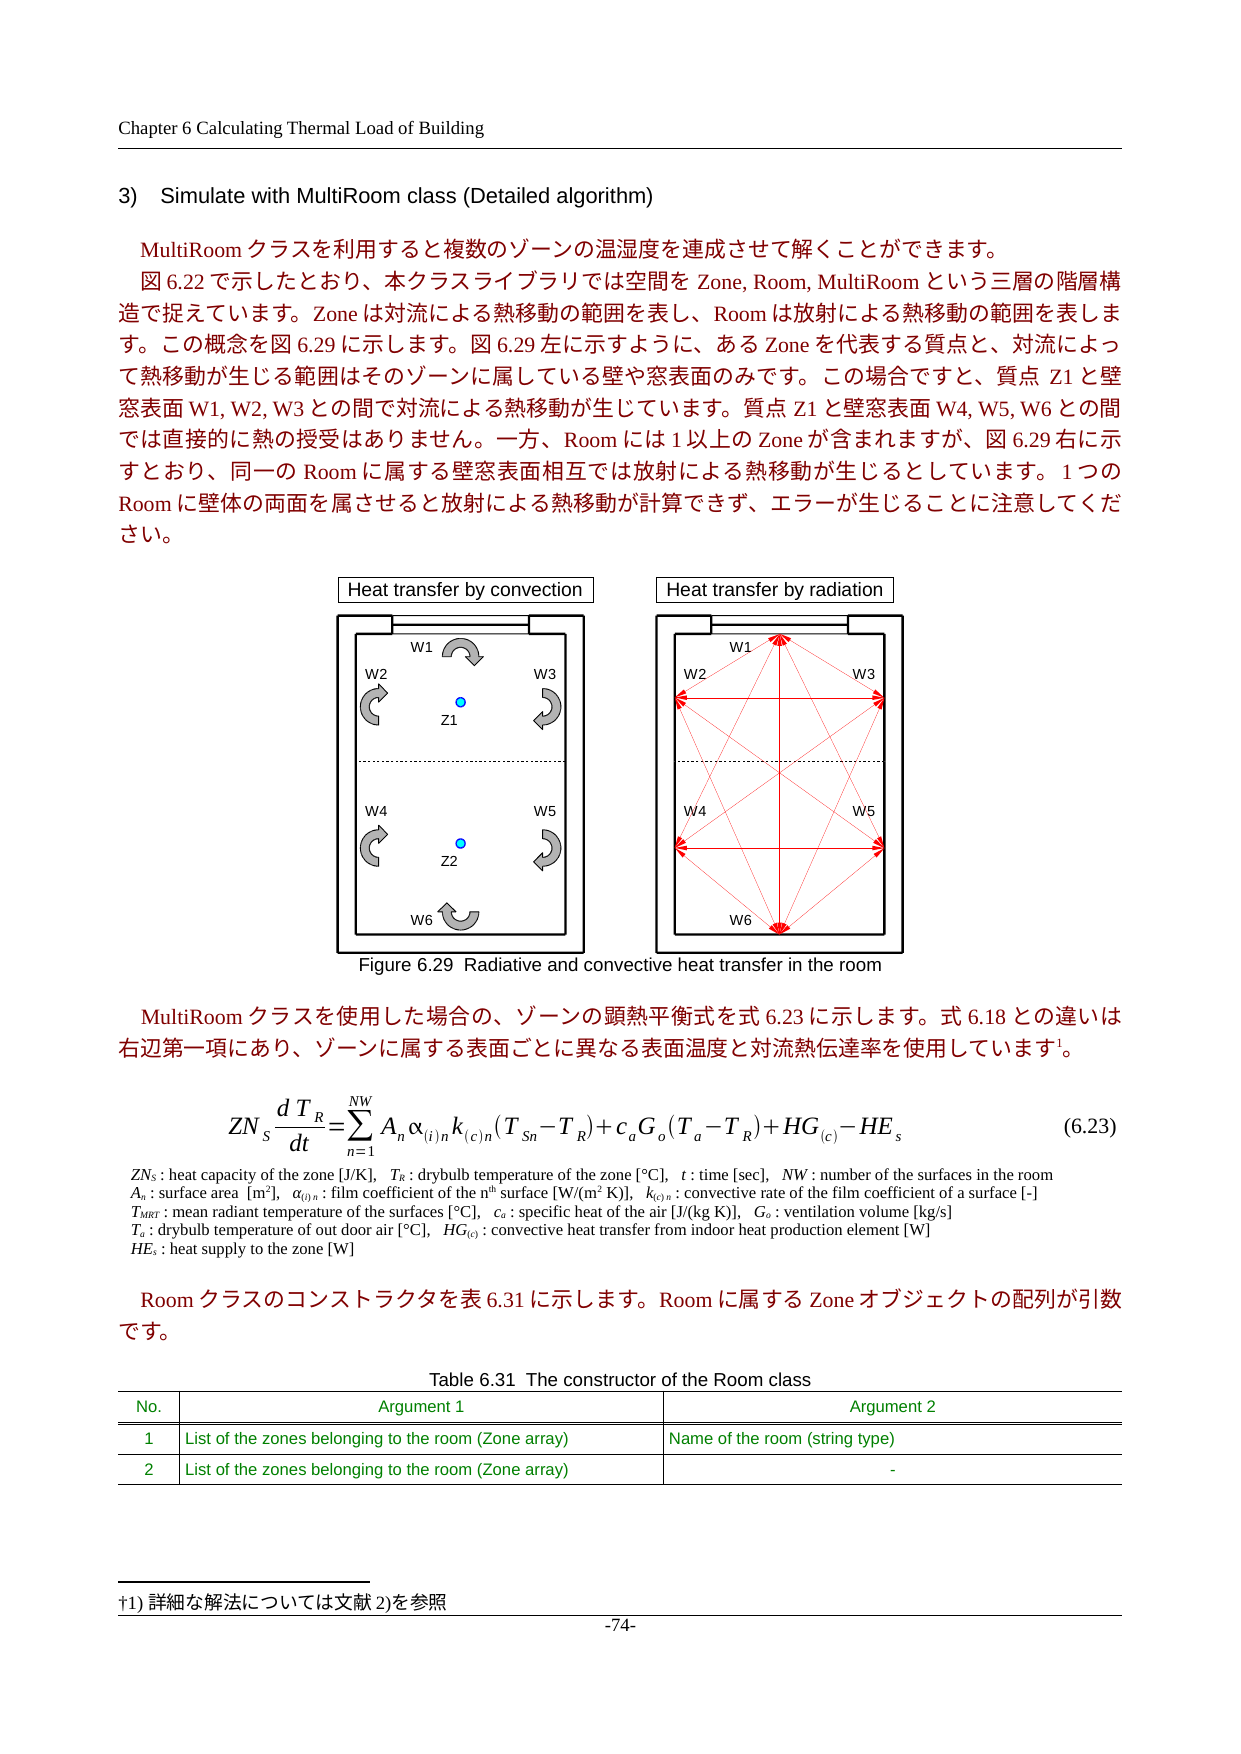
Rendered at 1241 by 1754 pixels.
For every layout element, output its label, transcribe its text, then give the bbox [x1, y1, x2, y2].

text MultiRoomクラスを利用すると複数のゾーンの温湿度を連成させて解くことができます。 [118, 232, 1122, 264]
text An : surface area [m2], α(i) n : film coefficient of the nth surface [W/(m2 K)], k(c) n : convective rate of the film coefficient of a surface [-] [118, 1184, 1122, 1202]
table_cell - [664, 1455, 1122, 1484]
table_header Argument 1 [180, 1392, 663, 1422]
table_header (6.23) [1010, 1087, 1122, 1166]
text HEs : heat supply to the zone [W] [118, 1239, 1122, 1258]
text TMRT : mean radiant temperature of the surfaces [°C], ca : specific heat of the air [J/(kg K)], Go : ventilation volume [kg/s] [118, 1202, 1122, 1221]
text 図6.22で示したとおり、本クラスライブラリでは空間をZone, Room, MultiRoomという三層の階層構造で捉えています。Zoneは対流による熱移動の範囲を表し、Roomは放射による熱移動の範囲を表します。この概念を図6.29に示します。図6.29左に示すように、あるZoneを代表する質点と、対流によって熱移動が生じる範囲はそのゾーンに属している壁や窓表面のみです。この場合ですと、質点Z1と壁窓表面W1, W2, W3との間で対流による熱移動が生じています。質点Z1と壁窓表面W4, W5, W6との間では直接的に熱の授受はありません。一方、Roomには1以上のZoneが含まれますが、図6.29右に示すとおり、同一のRoomに属する壁窓表面相互では放射による熱移動が生じるとしています。1つのRoomに壁体の両面を属させると放射による熱移動が計算できず、エラーが生じることに注意してください。 [118, 264, 1122, 549]
text Figure 6.29 Radiative and convective heat transfer in the room [118, 573, 1122, 975]
table_cell List of the zones belonging to the room (Zone array) [180, 1455, 663, 1484]
table_cell List of the zones belonging to the room (Zone array) [180, 1425, 663, 1454]
text ZNS : heat capacity of the zone [J/K], TR : drybulb temperature of the zone [°C], t : time [sec], NW : number of the surfaces in the room [118, 1166, 1122, 1184]
subtitle Simulate with MultiRoom class (Detailed algorithm) [118, 184, 1122, 208]
table_cell Name of the room (string type) [664, 1425, 1122, 1454]
text Roomクラスのコンストラクタを表6.31に示します。Roomに属するZoneオブジェクトの配列が引数です。 [118, 1282, 1122, 1345]
text Table 6.31 The constructor of the Room class [118, 1369, 1122, 1391]
table_header No. [118, 1392, 179, 1422]
table_cell 1 [118, 1425, 179, 1454]
text MultiRoomクラスを使用した場合の、ゾーンの顕熱平衡式を式6.23に示します。式6.18との違いは右辺第一項にあり、ゾーンに属する表面ごとに異なる表面温度と対流熱伝達率を使用しています。 [118, 999, 1122, 1062]
table_header [118, 1087, 1010, 1166]
text Ta : drybulb temperature of out door air [°C], HG(c) : convective heat transfer from indoor heat production element [W] [118, 1221, 1122, 1239]
table_header Argument 2 [664, 1392, 1122, 1422]
text 詳細な解法については文献2)を参照 [118, 1588, 1122, 1615]
table_cell 2 [118, 1455, 179, 1484]
